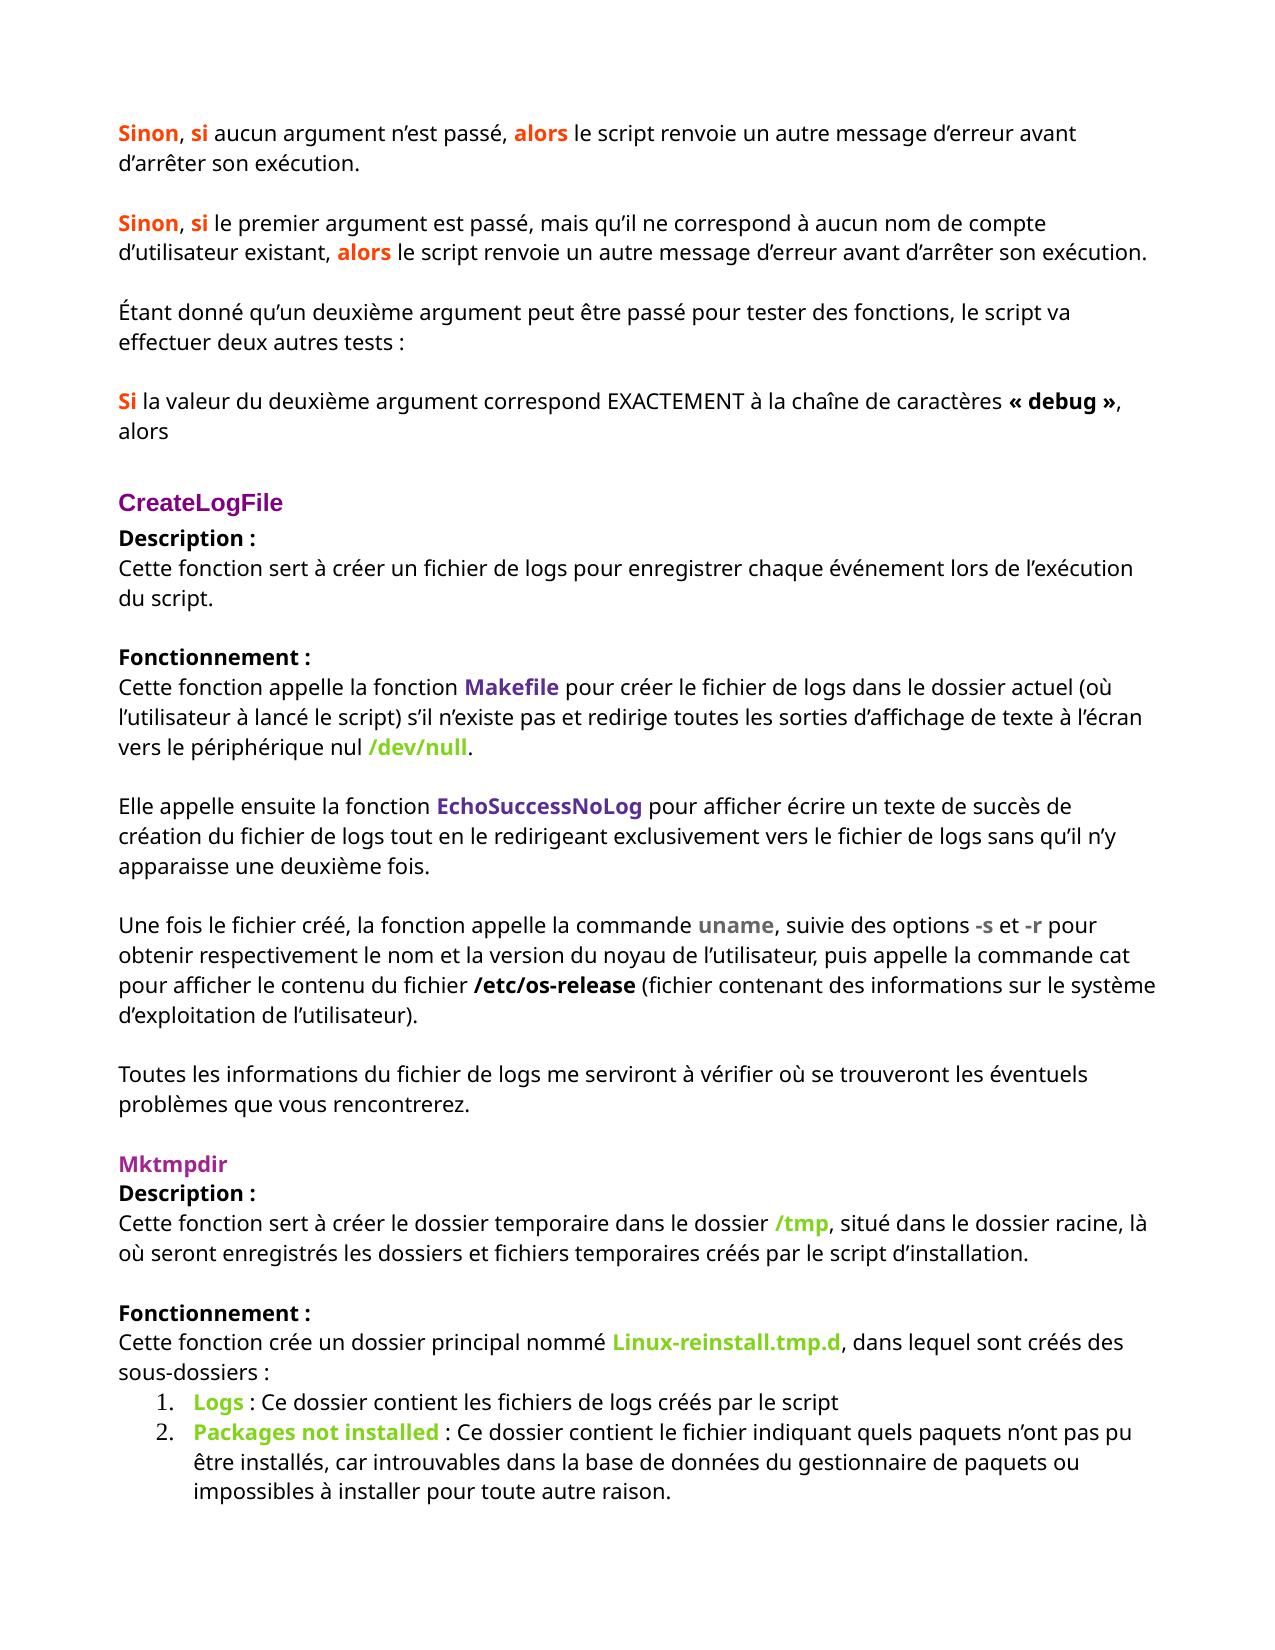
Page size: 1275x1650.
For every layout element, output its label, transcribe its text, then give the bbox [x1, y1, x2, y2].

text Fonctionnement : [118, 1297, 1157, 1327]
text Si la valeur du deuxième argument correspond EXACTEMENT à la chaîne de caractères « debug », alors [118, 386, 1157, 446]
text Cette fonction crée un dossier principal nommé Linux-reinstall.tmp.d, dans lequel sont créés des sous-dossiers : [118, 1327, 1157, 1387]
text Description : [118, 523, 1157, 553]
text Description : [118, 1178, 1157, 1208]
text Mktmpdir [118, 1148, 1157, 1178]
text Cette fonction sert à créer un fichier de logs pour enregistrer chaque événement lors de l’exécution du script. [118, 553, 1157, 612]
text Toutes les informations du fichier de logs me serviront à vérifier où se trouveront les éventuels problèmes que vous rencontrerez. [118, 1059, 1157, 1119]
text Sinon, si aucun argument n’est passé, alors le script renvoie un autre message d’erreur avant d’arrêter son exécution. [118, 118, 1157, 178]
text Une fois le fichier créé, la fonction appelle la commande uname, suivie des options -s et -r pour obtenir respectivement le nom et la version du noyau de l’utilisateur, puis appelle la commande cat pour afficher le contenu du fichier /etc/os-release (fichier contenant des informations sur le système d’exploitation de l’utilisateur). [118, 910, 1157, 1029]
text Cette fonction sert à créer le dossier temporaire dans le dossier /tmp, situé dans le dossier racine, là où seront enregistrés les dossiers et fichiers temporaires créés par le script d’installation. [118, 1208, 1157, 1268]
text Étant donné qu’un deuxième argument peut être passé pour tester des fonctions, le script va effectuer deux autres tests : [118, 297, 1157, 356]
text Sinon, si le premier argument est passé, mais qu’il ne correspond à aucun nom de compte d’utilisateur existant, alors le script renvoie un autre message d’erreur avant d’arrêter son exécution. [118, 207, 1157, 267]
text Elle appelle ensuite la fonction EchoSuccessNoLog pour afficher écrire un texte de succès de création du fichier de logs tout en le redirigeant exclusivement vers le fichier de logs sans qu’il n’y apparaisse une deuxième fois. [118, 791, 1157, 880]
list Packages not installed : Ce dossier contient le fichier indiquant quels paquets n’ont pas pu être installés, car introuvables dans la base de données du gestionnaire de paquets ou impossibles à installer pour toute autre raison. [156, 1417, 1157, 1506]
text Cette fonction appelle la fonction Makefile pour créer le fichier de logs dans le dossier actuel (où l’utilisateur à lancé le script) s’il n’existe pas et redirige toutes les sorties d’affichage de texte à l’écran vers le périphérique nul /dev/null. [118, 672, 1157, 761]
subtitle CreateLogFile [118, 488, 1157, 517]
list Logs : Ce dossier contient les fichiers de logs créés par le script [156, 1387, 1157, 1417]
text Fonctionnement : [118, 642, 1157, 672]
